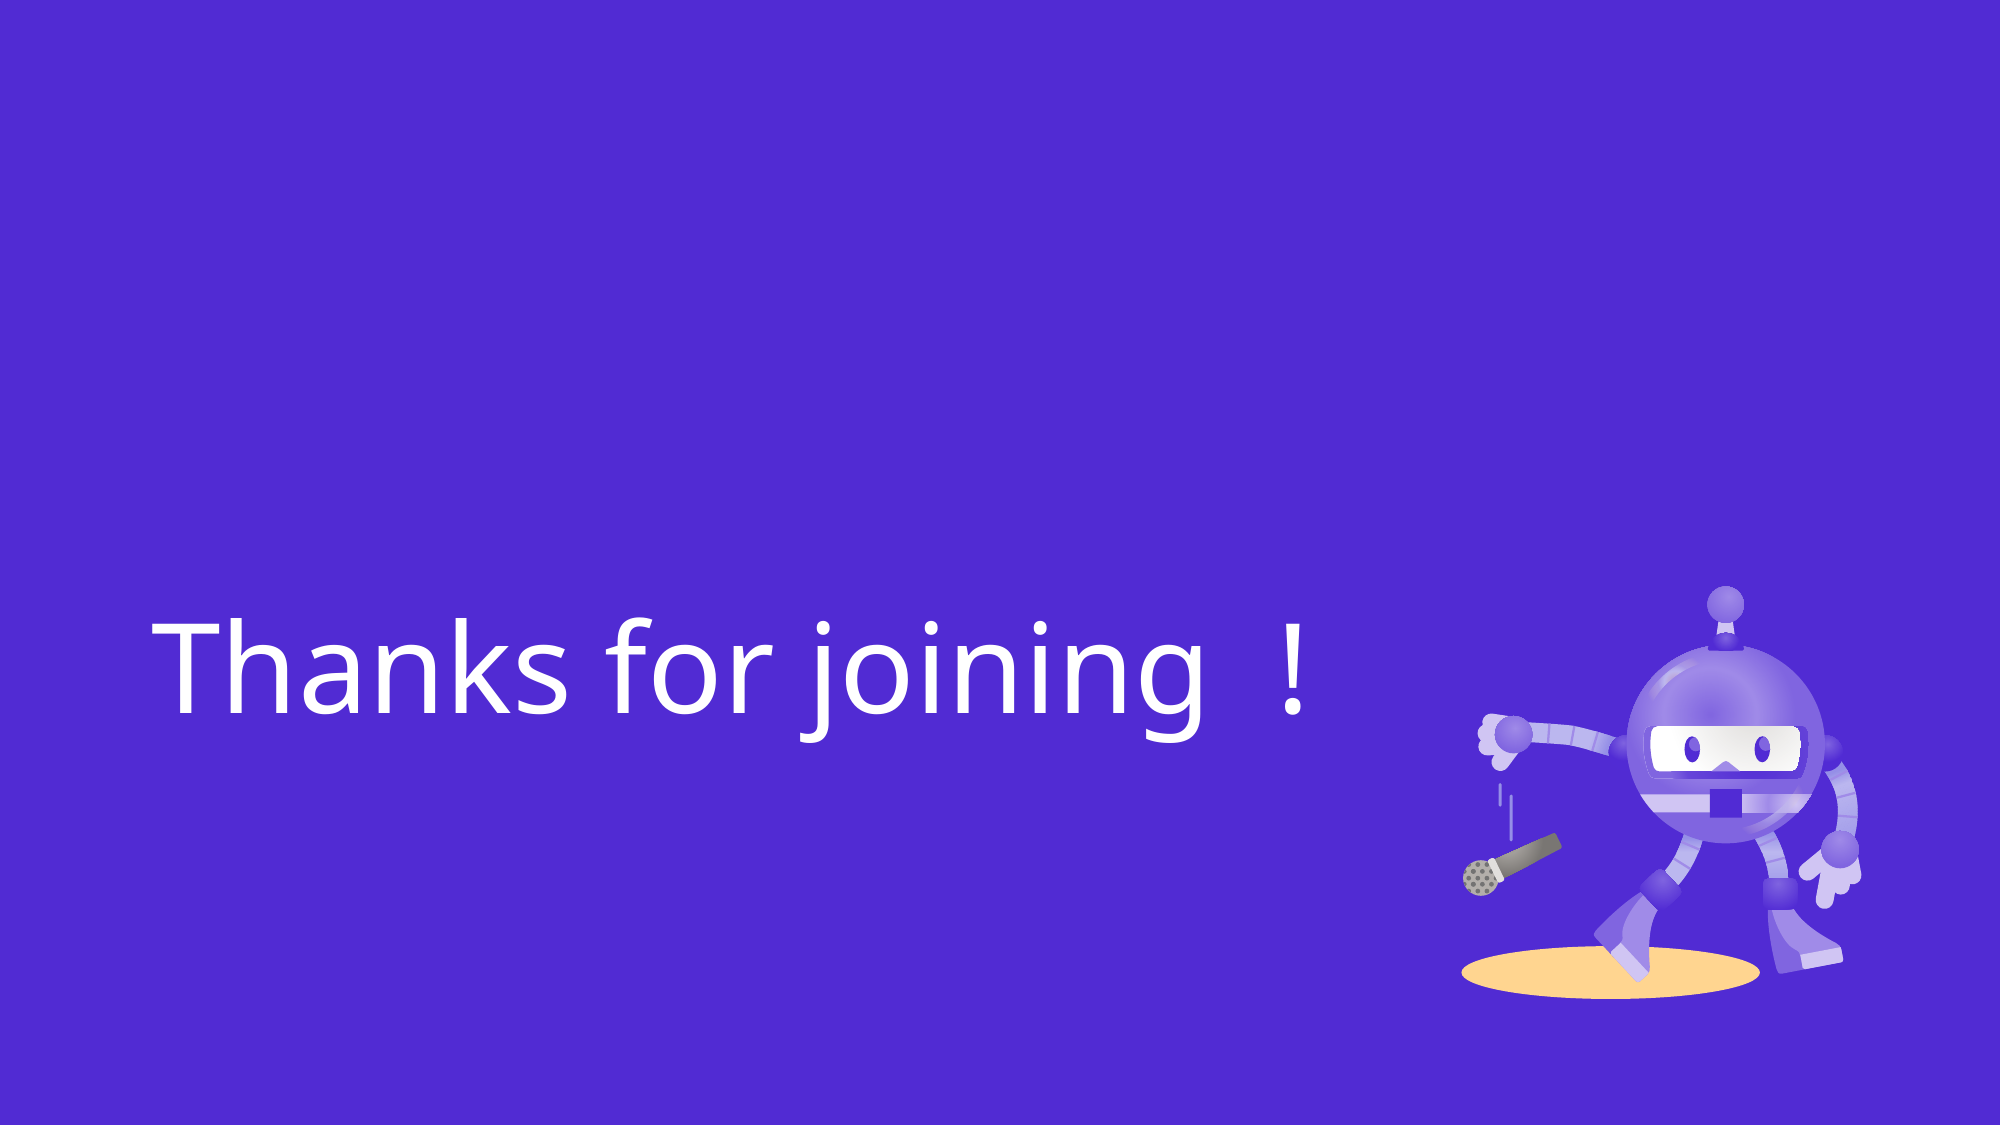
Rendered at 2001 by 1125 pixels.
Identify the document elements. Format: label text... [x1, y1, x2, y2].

picture [1461, 586, 1862, 999]
title Thanks for joining ! [136, 280, 1862, 749]
